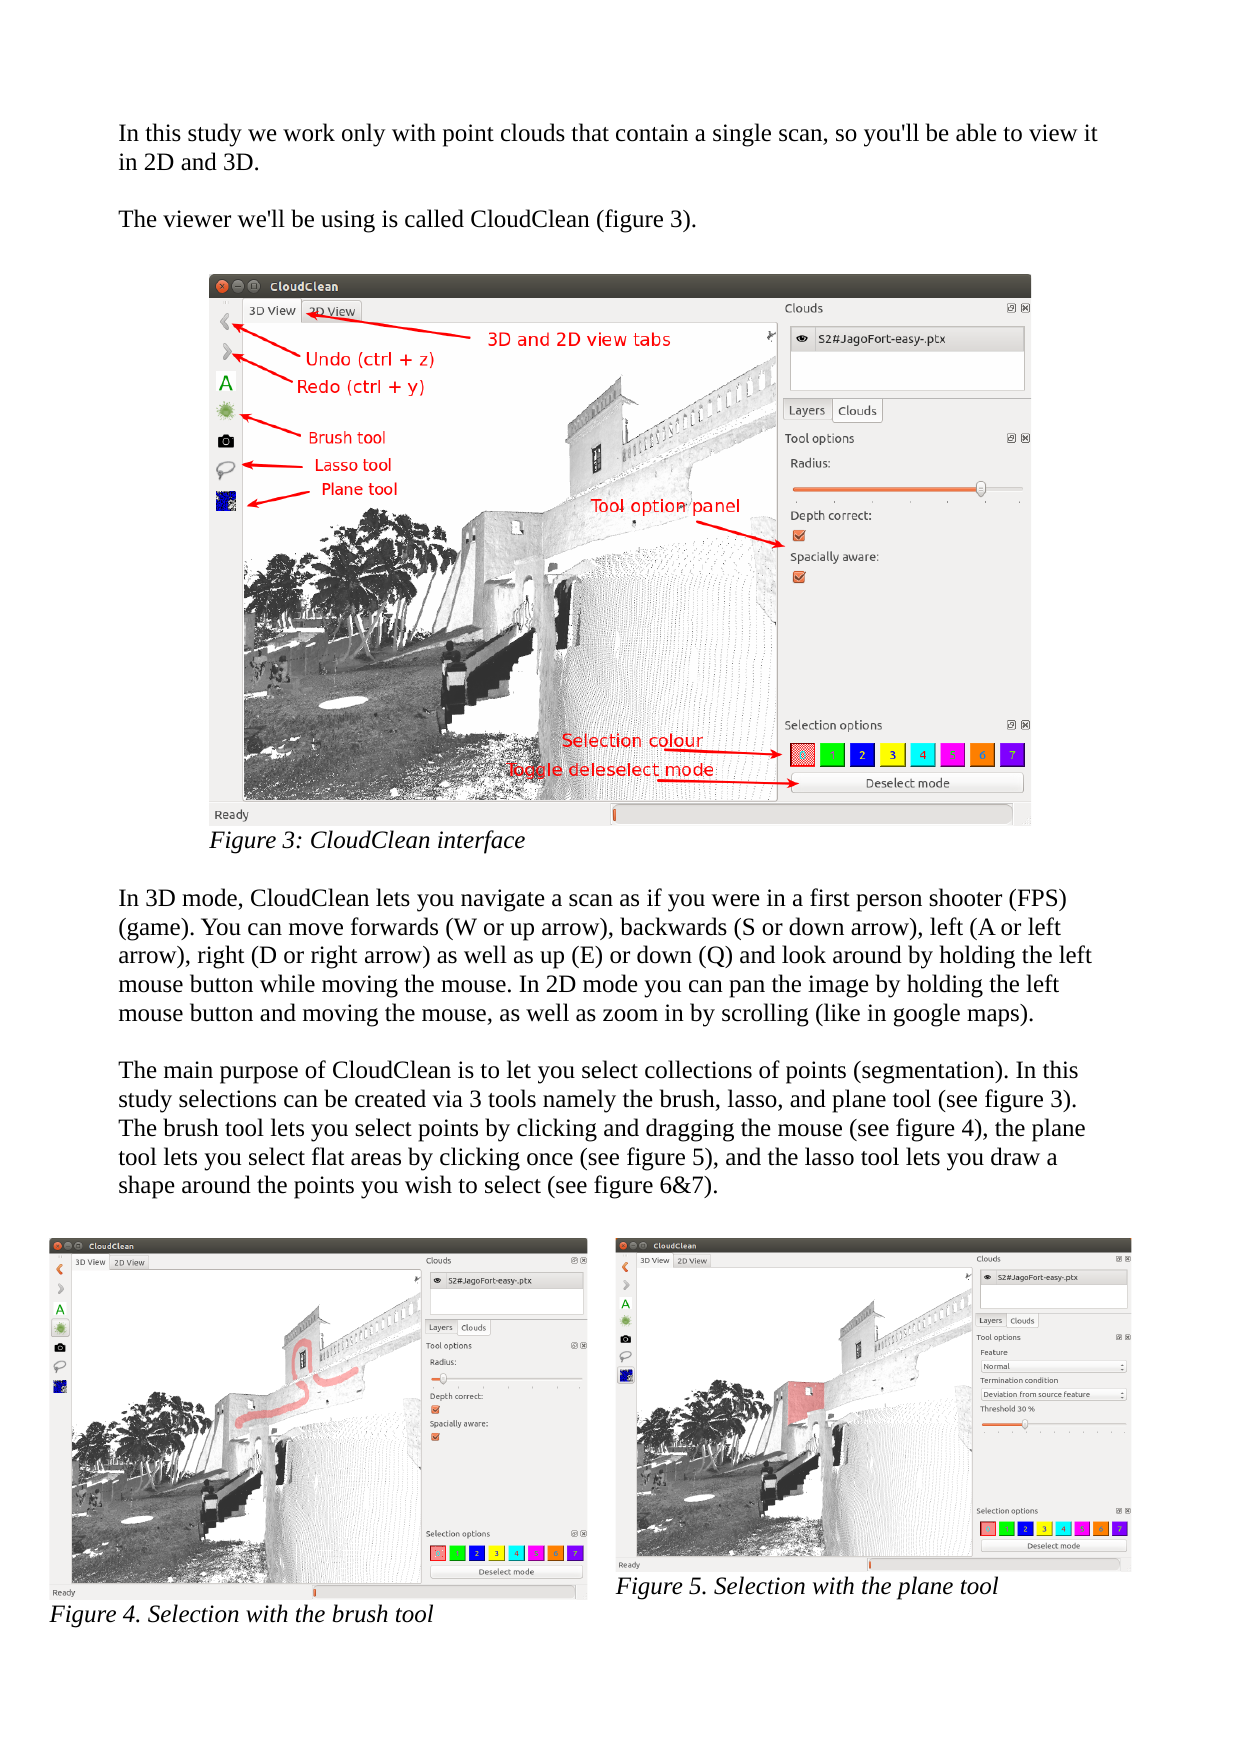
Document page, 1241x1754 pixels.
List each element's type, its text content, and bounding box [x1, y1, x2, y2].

picture [49, 1238, 588, 1600]
picture [209, 274, 1032, 826]
text In 3D mode, CloudClean lets you navigate a scan as if you were in a first person shooter (FPS) (game). You can move forwards (W or up arrow), backwards (S or down arrow), left (A or left arrow), right (D or right arrow) as well as up (E) or down (Q) and look around by holding the left mouse button while moving the mouse. In 2D mode you can pan the image by holding the left mouse button and moving the mouse, as well as zoom in by scrolling (like in google maps). [118, 883, 1122, 1027]
text Figure 4. Selection with the brush tool [49, 1600, 588, 1628]
picture [615, 1238, 1132, 1572]
text The viewer we'll be using is called CloudClean (figure 3). [118, 204, 1122, 233]
text In this study we work only with point clouds that contain a single scan, so you'll be able to view it in 2D and 3D. [118, 118, 1122, 176]
text Figure 3: CloudClean interface [209, 826, 1031, 854]
text Figure 5. Selection with the plane tool [616, 1572, 1131, 1600]
text The main purpose of CloudClean is to let you select collections of points (segmentation). In this study selections can be created via 3 tools namely the brush, lasso, and plane tool (see figure 3). The brush tool lets you select points by clicking and dragging the mouse (see figure 4), the plane tool lets you select flat areas by clicking once (see figure 5), and the lasso tool lets you draw a shape around the points you wish to select (see figure 6&7). [118, 1056, 1122, 1199]
